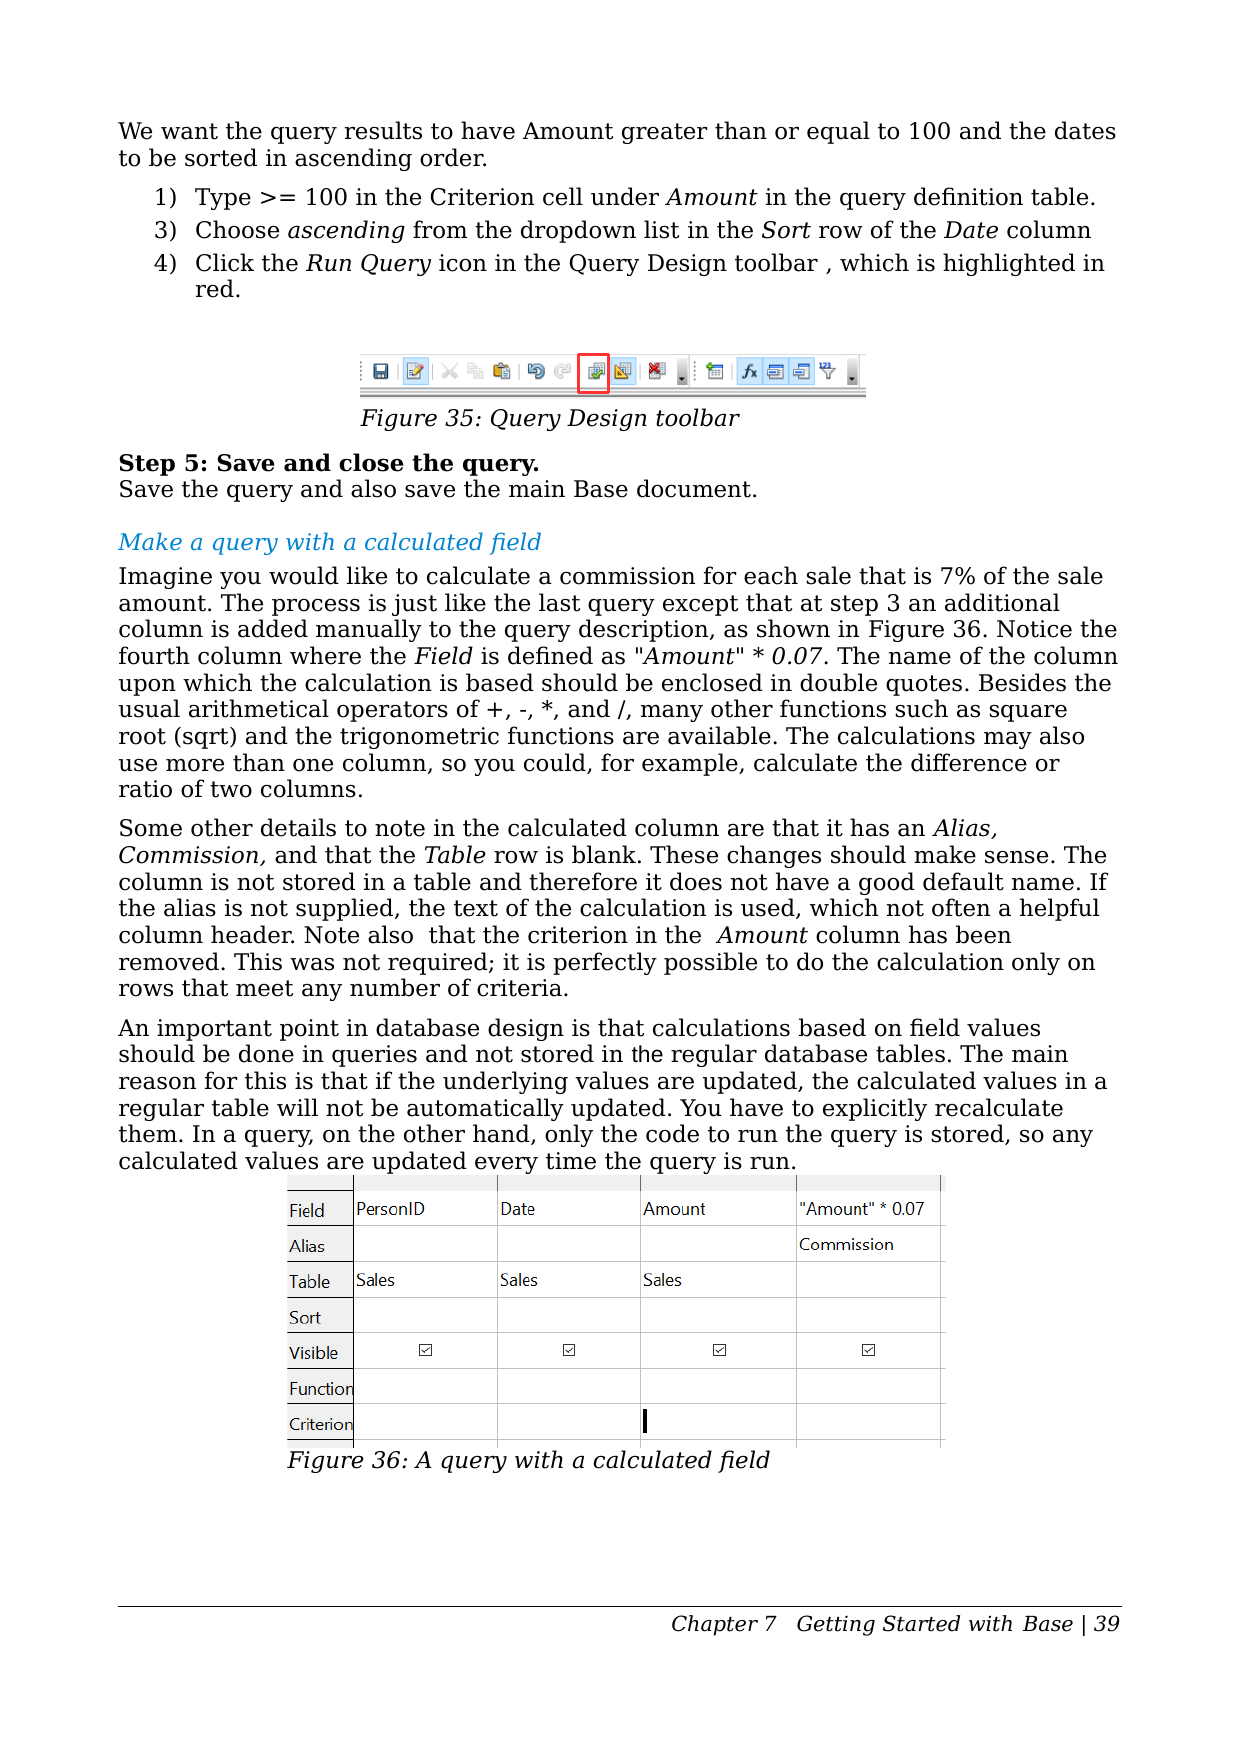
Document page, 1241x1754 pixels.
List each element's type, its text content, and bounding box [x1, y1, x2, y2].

text Save the query and also save the main Base document. [118, 477, 1122, 503]
text Imagine you would like to calculate a commission for each sale that is 7% of the sale amount. The process is just like the last query except that at step 3 an additional column is added manually to the query description, as shown in Figure 36. Notice the fourth column where the Field is defined as "Amount" * 0.07. The name of the column upon which the calculation is based should be enclosed in double quotes. Besides the usual arithmetical operators of +, -, *, and /, many other functions such as square root (sqrt) and the trigonometric functions are available. The calculations may also use more than one column, so you could, for example, calculate the difference or ratio of two columns. [118, 563, 1122, 803]
list Choose ascending from the dropdown list in the Sort row of the Date column [177, 217, 1122, 243]
list Type >= 100 in the Criterion cell under Amount in the query definition table. [177, 184, 1122, 211]
picture [580, 356, 607, 391]
picture [287, 1175, 946, 1448]
list Click the Run Query icon in the Query Design toolbar , which is highlighted in red. [177, 250, 1122, 303]
text We want the query results to have Amount greater than or equal to 100 and the dates to be sorted in ascending order. [118, 118, 1122, 171]
text Figure 35: Query Design toolbar [361, 405, 872, 432]
text Figure 36: A query with a calculated field [287, 1448, 946, 1474]
text Step 5: Save and close the query. [118, 450, 1122, 477]
picture [360, 354, 866, 399]
text Some other details to note in the calculated column are that it has an Alias, Commission, and that the Table row is blank. These changes should make sense. The column is not stored in a table and therefore it does not have a good default name. If the alias is not supplied, the text of the calculation is used, which not often a helpful column header. Note also that the criterion in the Amount column has been removed. This was not required; it is perfectly possible to do the calculation only on rows that meet any number of criteria. [118, 816, 1122, 1002]
text An important point in database design is that calculations based on field values should be done in queries and not stored in the regular database tables. The main reason for this is that if the underlying values are updated, the calculated values in a regular table will not be automatically updated. You have to explicitly recalculate them. In a query, on the other hand, only the code to run the query is stored, so any calculated values are updated every time the query is run. [118, 1015, 1122, 1175]
subtitle Make a query with a calculated field [118, 527, 1122, 557]
